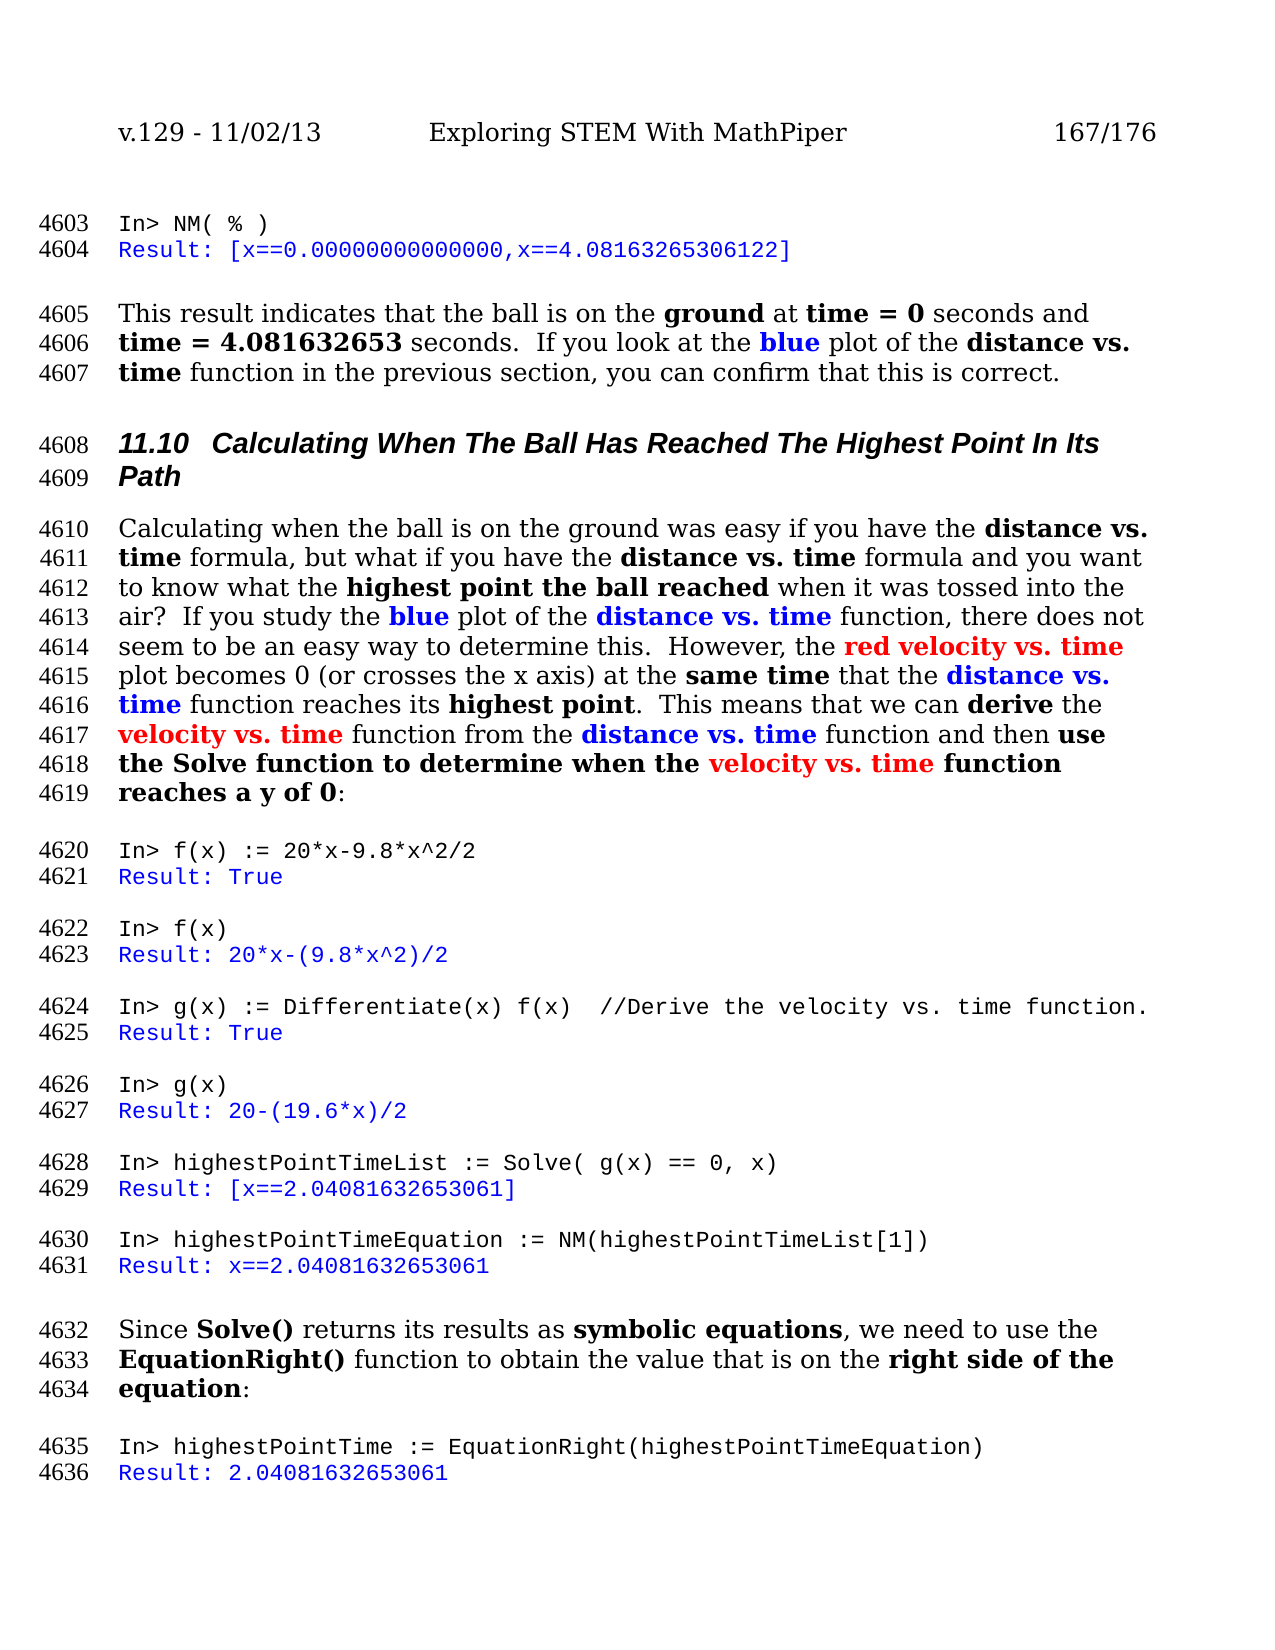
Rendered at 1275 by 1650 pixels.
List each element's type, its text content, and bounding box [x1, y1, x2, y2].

text This result indicates that the ball is on the ground at time = 0 seconds and time = 4.081632653 seconds. If you look at the blue plot of the distance vs. time function in the previous section, you can confirm that this is correct. [118, 299, 1157, 387]
text Calculating when the ball is on the ground was easy if you have the distance vs. time formula, but what if you have the distance vs. time formula and you want to know what the highest point the ball reached when it was tossed into the air? If you study the blue plot of the distance vs. time function, there does not seem to be an easy way to determine this. However, the red velocity vs. time plot becomes 0 (or crosses the x axis) at the same time that the distance vs. time function reaches its highest point. This means that we can derive the velocity vs. time function from the distance vs. time function and then use the Solve function to determine when the velocity vs. time function reaches a y of 0: [118, 514, 1157, 808]
text Result: [x==0.00000000000000,x==4.08163265306122] [118, 238, 1157, 264]
text In> highestPointTimeEquation := NM(highestPointTimeList[1]) [118, 1229, 1157, 1255]
text Result: [x==2.04081632653061] [118, 1177, 1157, 1203]
text Result: 20-(19.6*x)/2 [118, 1099, 1157, 1125]
text In> highestPointTime := EquationRight(highestPointTimeEquation) [118, 1436, 1157, 1462]
text Result: 20*x-(9.8*x^2)/2 [118, 943, 1157, 969]
text In> f(x) := 20*x-9.8*x^2/2 [118, 840, 1157, 866]
text Result: True [118, 866, 1157, 892]
text Result: True [118, 1021, 1157, 1047]
text In> NM( % ) [118, 212, 1157, 238]
text Result: 2.04081632653061 [118, 1462, 1157, 1487]
subtitle Calculating When The Ball Has Reached The Highest Point In Its Path [118, 426, 1157, 493]
text In> g(x) [118, 1073, 1157, 1099]
text Result: x==2.04081632653061 [118, 1255, 1157, 1281]
text In> f(x) [118, 917, 1157, 943]
text In> highestPointTimeList := Solve( g(x) == 0, x) [118, 1151, 1157, 1177]
text Since Solve() returns its results as symbolic equations, we need to use the EquationRight() function to obtain the value that is on the right side of the equation: [118, 1316, 1157, 1404]
text In> g(x) := Differentiate(x) f(x) //Derive the velocity vs. time function. [118, 995, 1157, 1021]
